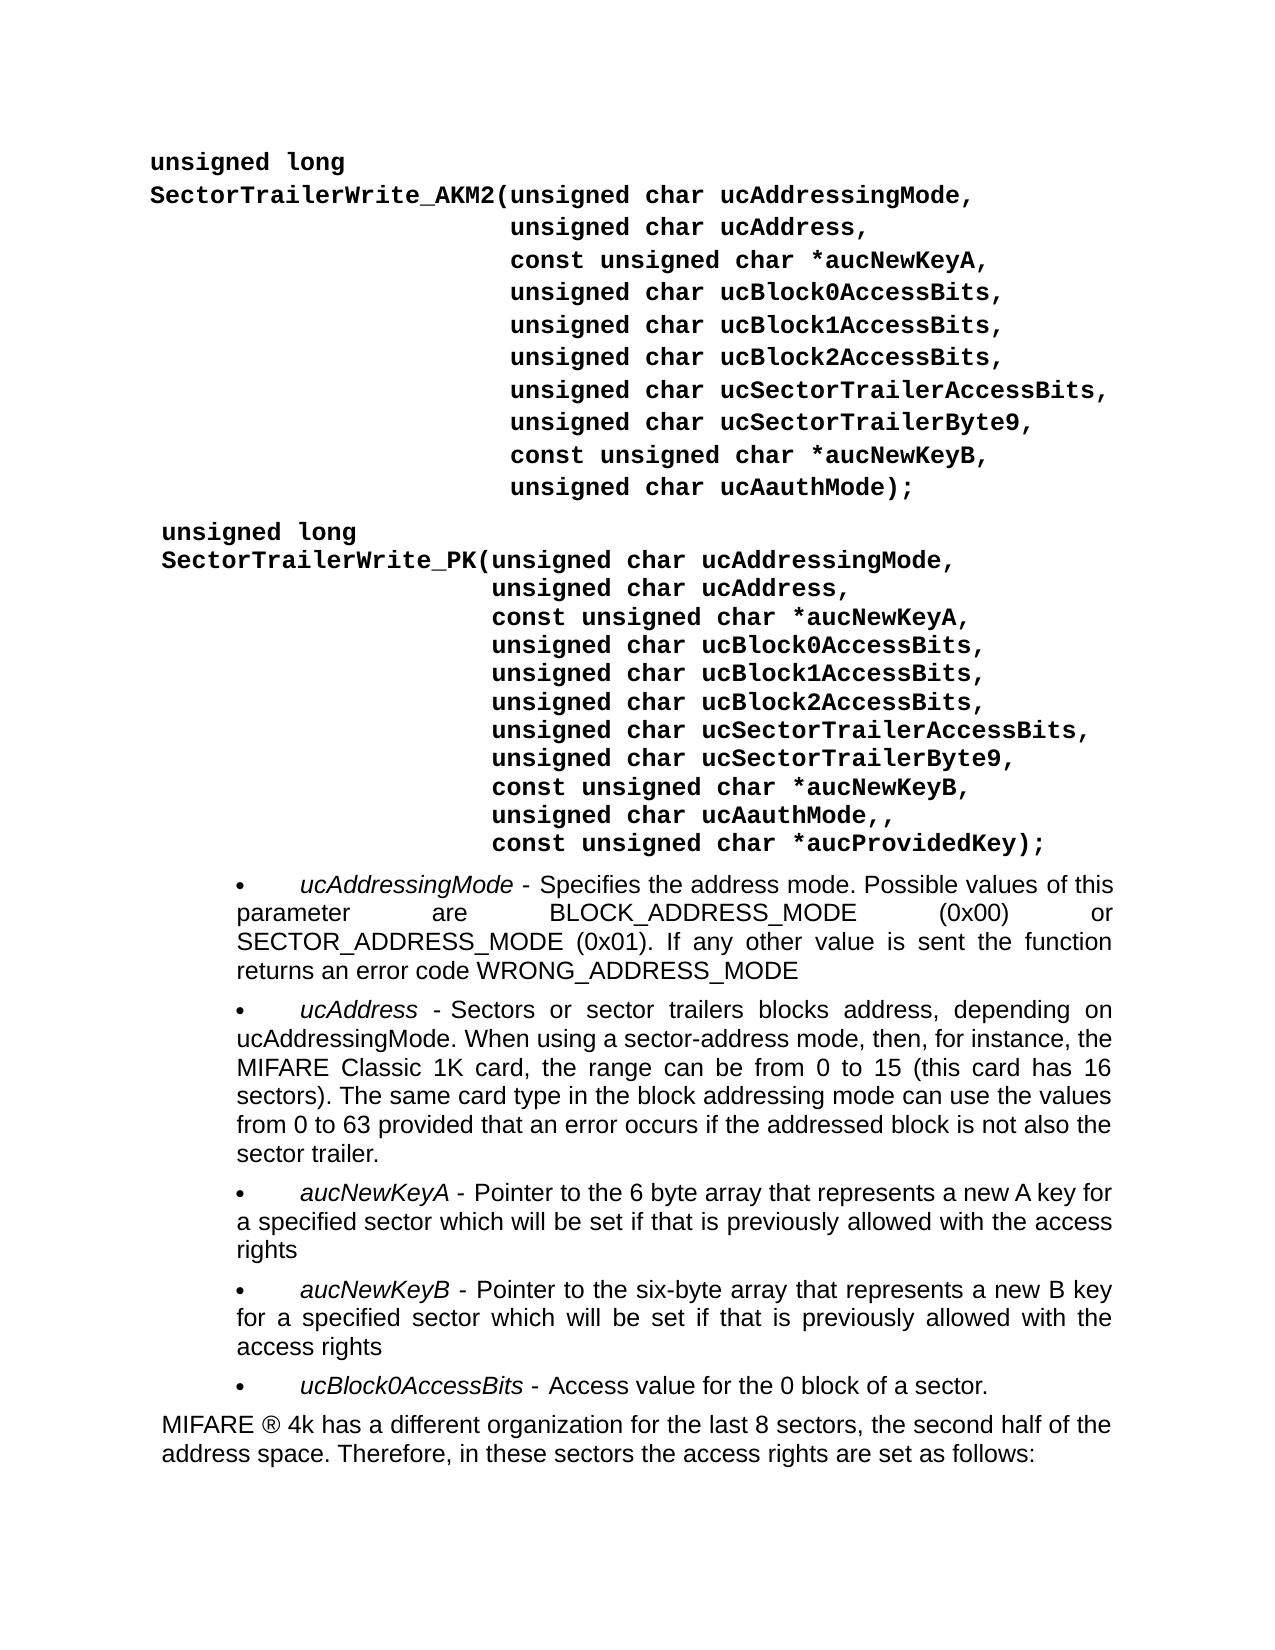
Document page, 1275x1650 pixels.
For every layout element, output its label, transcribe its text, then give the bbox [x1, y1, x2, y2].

text unsigned long SectorTrailerWrite_AKM2(unsigned char ucAddressingMode, unsigned char ucAddress, const unsigned char *aucNewKeyA, unsigned char ucBlock0AccessBits, unsigned char ucBlock1AccessBits, unsigned char ucBlock2AccessBits, unsigned char ucSectorTrailerAccessBits, unsigned char ucSectorTrailerByte9, const unsigned char *aucNewKeyB, unsigned char ucAauthMode); [150, 150, 1125, 503]
text unsigned long SectorTrailerWrite_PK(unsigned char ucAddressingMode, unsigned char ucAddress, const unsigned char *aucNewKeyA, unsigned char ucBlock0AccessBits, unsigned char ucBlock1AccessBits, unsigned char ucBlock2AccessBits, unsigned char ucSectorTrailerAccessBits, unsigned char ucSectorTrailerByte9, const unsigned char *aucNewKeyB, unsigned char ucAauthMode,, const unsigned char *aucProvidedKey); [161, 519, 1114, 859]
list aucNewKeyB - Pointer to the six-byte array that represents a new B key for a specified sector which will be set if that is previously allowed with the access rights [236, 1275, 1114, 1361]
list aucNewKeyA - Pointer to the 6 byte array that represents a new A key for a specified sector which will be set if that is previously allowed with the access rights [236, 1178, 1114, 1264]
list ucAddress - Sectors or sector trailers blocks address, depending on ucAddressingMode. When using a sector-address mode, then, for instance, the MIFARE Classic 1K card, the range can be from 0 to 15 (this card has 16 sectors). The same card type in the block addressing mode can use the values from ​​0 to 63 provided that an error occurs if the addressed block is not also the sector trailer. [236, 995, 1114, 1168]
list ucBlock0AccessBits - Access value for the 0 block of a sector. [236, 1371, 1114, 1400]
list ucAddressingMode - Specifies the address mode. Possible values ​​of this parameter are BLOCK_ADDRESS_MODE (0x00) or SECTOR_ADDRESS_MODE (0x01). If any other value is sent the function returns an error code WRONG_ADDRESS_MODE [236, 870, 1114, 985]
text MIFARE ® 4k has a different organization for the last 8 sectors, the second half of the address space. Therefore, in these sectors the access rights are set as follows: [161, 1411, 1114, 1468]
